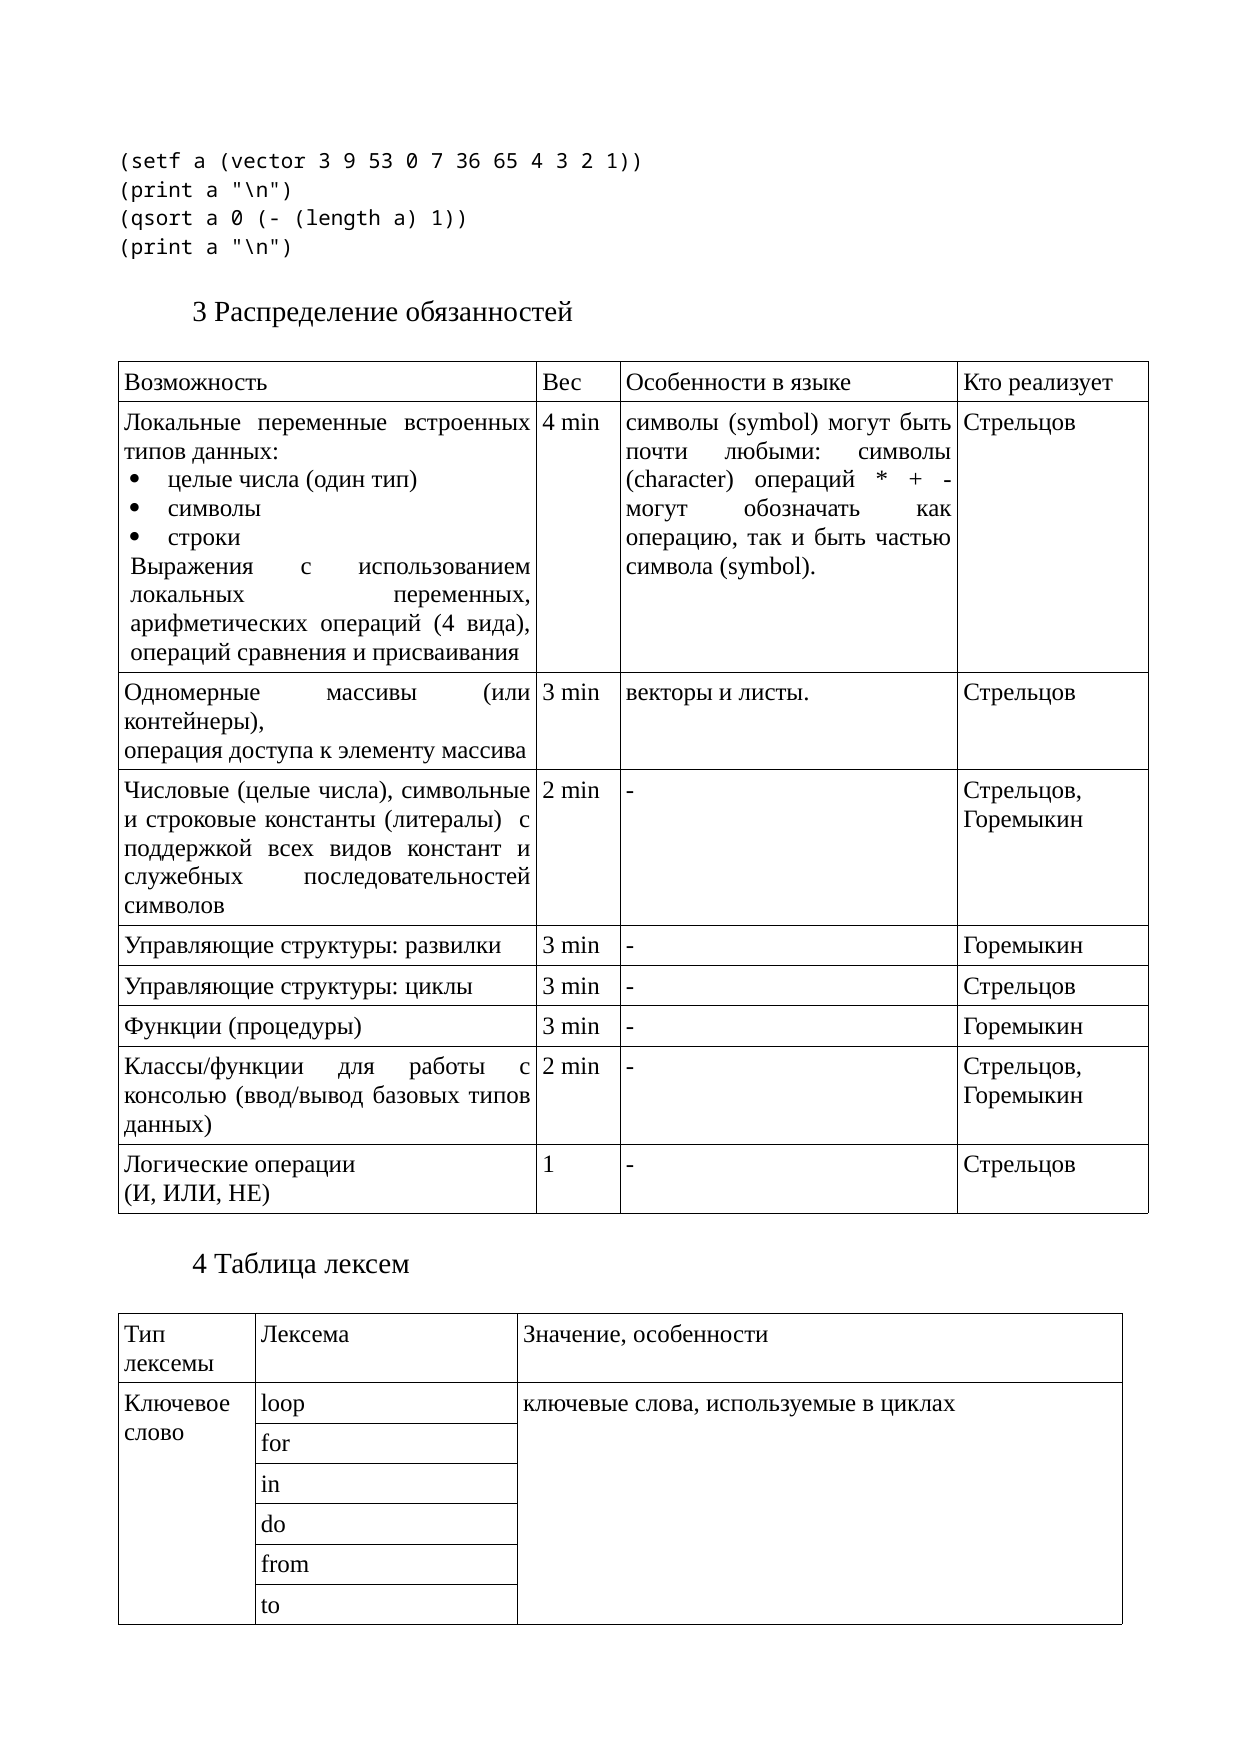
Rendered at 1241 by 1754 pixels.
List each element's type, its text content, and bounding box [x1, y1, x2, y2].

table_cell символы (symbol) могут быть почти любыми: символы (character) операций * + - могут обозначать как операцию, так и быть частью символа (symbol). [621, 402, 957, 672]
table_cell векторы и листы. [621, 673, 957, 769]
table_cell Логические операции (И, ИЛИ, НЕ) [119, 1145, 536, 1212]
table_cell 3 min [537, 926, 620, 965]
table_cell from [256, 1545, 517, 1584]
table_cell ключевые слова, используемые в циклах [518, 1383, 1122, 1624]
table_cell Числовые (целые числа), символьные и строковые константы (литералы) с поддержкой всех видов констант и служебных последовательностей символов [119, 770, 536, 925]
text 4 Таблица лексем [118, 1246, 1122, 1280]
table_cell 2 min [537, 1047, 620, 1143]
text (qsort a 0 (- (length a) 1)) [118, 203, 1122, 232]
table_cell 3 min [537, 673, 620, 769]
table_cell 2 min [537, 770, 620, 925]
table_cell do [256, 1504, 517, 1543]
table_cell - [621, 966, 957, 1005]
table_cell - [621, 1145, 957, 1212]
table_header Лексема [256, 1314, 517, 1382]
table_cell loop [256, 1383, 517, 1423]
table_cell - [621, 770, 957, 925]
text (print a "\n") [118, 175, 1122, 203]
table_header Кто реализует [958, 362, 1148, 401]
table_cell Горемыкин [958, 1006, 1148, 1046]
text (print a "\n") [118, 232, 1122, 260]
table_cell Классы/функции для работы с консолью (ввод/вывод базовых типов данных) [119, 1047, 536, 1143]
table_cell Функции (процедуры) [119, 1006, 536, 1046]
table_cell for [256, 1424, 517, 1463]
table_cell Стрельцов, Горемыкин [958, 770, 1148, 925]
table_cell to [256, 1585, 517, 1624]
table_cell - [621, 926, 957, 965]
table_cell Ключевое слово [119, 1383, 255, 1624]
table_cell Управляющие структуры: развилки [119, 926, 536, 965]
text (setf a (vector 3 9 53 0 7 36 65 4 3 2 1)) [118, 147, 1122, 175]
table_cell Стрельцов [958, 1145, 1148, 1212]
table_cell Локальные переменные встроенных типов данных: целые числа (один тип) символы строки Выражения с использованием локальных переменных, арифметических операций (4 вида), операций сравнения и присваивания [119, 402, 536, 672]
table_cell 3 min [537, 966, 620, 1005]
table_cell Горемыкин [958, 926, 1148, 965]
table_cell 4 min [537, 402, 620, 672]
table_cell Управляющие структуры: циклы [119, 966, 536, 1005]
table_cell in [256, 1464, 517, 1503]
table_cell Стрельцов, Горемыкин [958, 1047, 1148, 1143]
table_cell 3 min [537, 1006, 620, 1046]
table_cell - [621, 1006, 957, 1046]
text 3 Распределение обязанностей [118, 294, 1122, 327]
table_cell Стрельцов [958, 673, 1148, 769]
table_cell Одномерные массивы (или контейнеры), операция доступа к элементу массива [119, 673, 536, 769]
table_header Вес [537, 362, 620, 401]
table_cell Стрельцов [958, 402, 1148, 672]
table_header Тип лексемы [119, 1314, 255, 1382]
table_cell 1 [537, 1145, 620, 1212]
table_header Возможность [119, 362, 536, 401]
table_cell Стрельцов [958, 966, 1148, 1005]
table_header Особенности в языке [621, 362, 957, 401]
table_header Значение, особенности [518, 1314, 1122, 1382]
table_cell - [621, 1047, 957, 1143]
